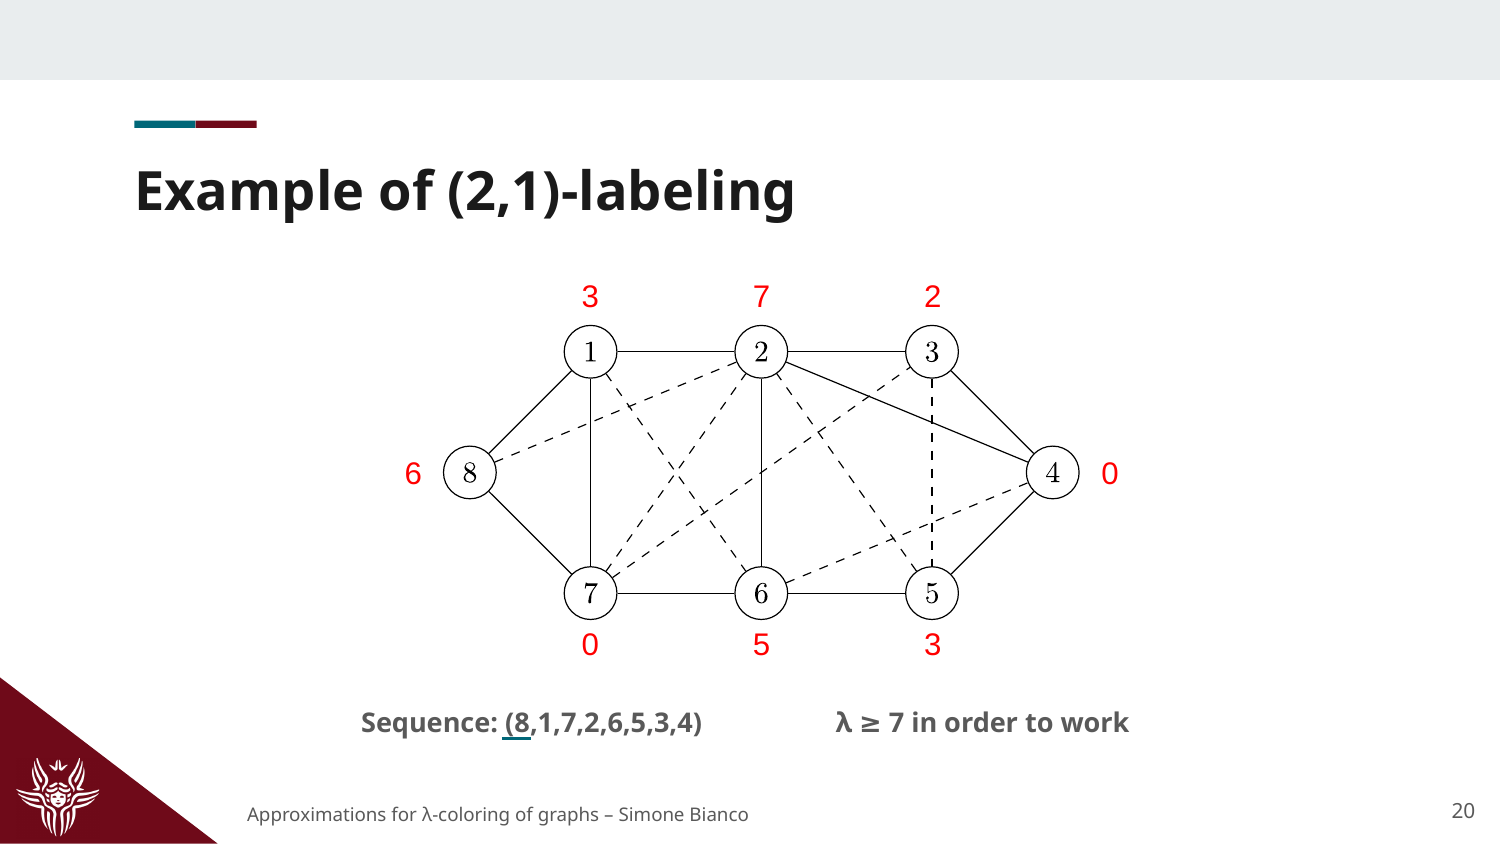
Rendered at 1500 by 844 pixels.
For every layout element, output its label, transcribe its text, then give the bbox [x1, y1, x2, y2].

text_box 6 [389, 448, 437, 499]
text_box Sequence: (8,1,7,2,6,5,3,4) [295, 696, 768, 756]
text_box 2 [909, 271, 957, 322]
slide_number [1400, 779, 1491, 844]
text_box 5 [738, 620, 786, 670]
text_box λ ≥ 7 in order to work [820, 696, 1294, 756]
text_box 3 [909, 620, 957, 670]
text_box 0 [566, 620, 614, 670]
picture [442, 324, 1080, 621]
text_box 7 [738, 271, 786, 322]
text_box 3 [566, 271, 614, 322]
text_box Approximations for λ-coloring of graphs – Simone Bianco [232, 783, 1193, 839]
title Example of (2,1)-labeling [119, 141, 1381, 230]
picture [16, 758, 100, 839]
text_box 0 [1086, 448, 1134, 499]
